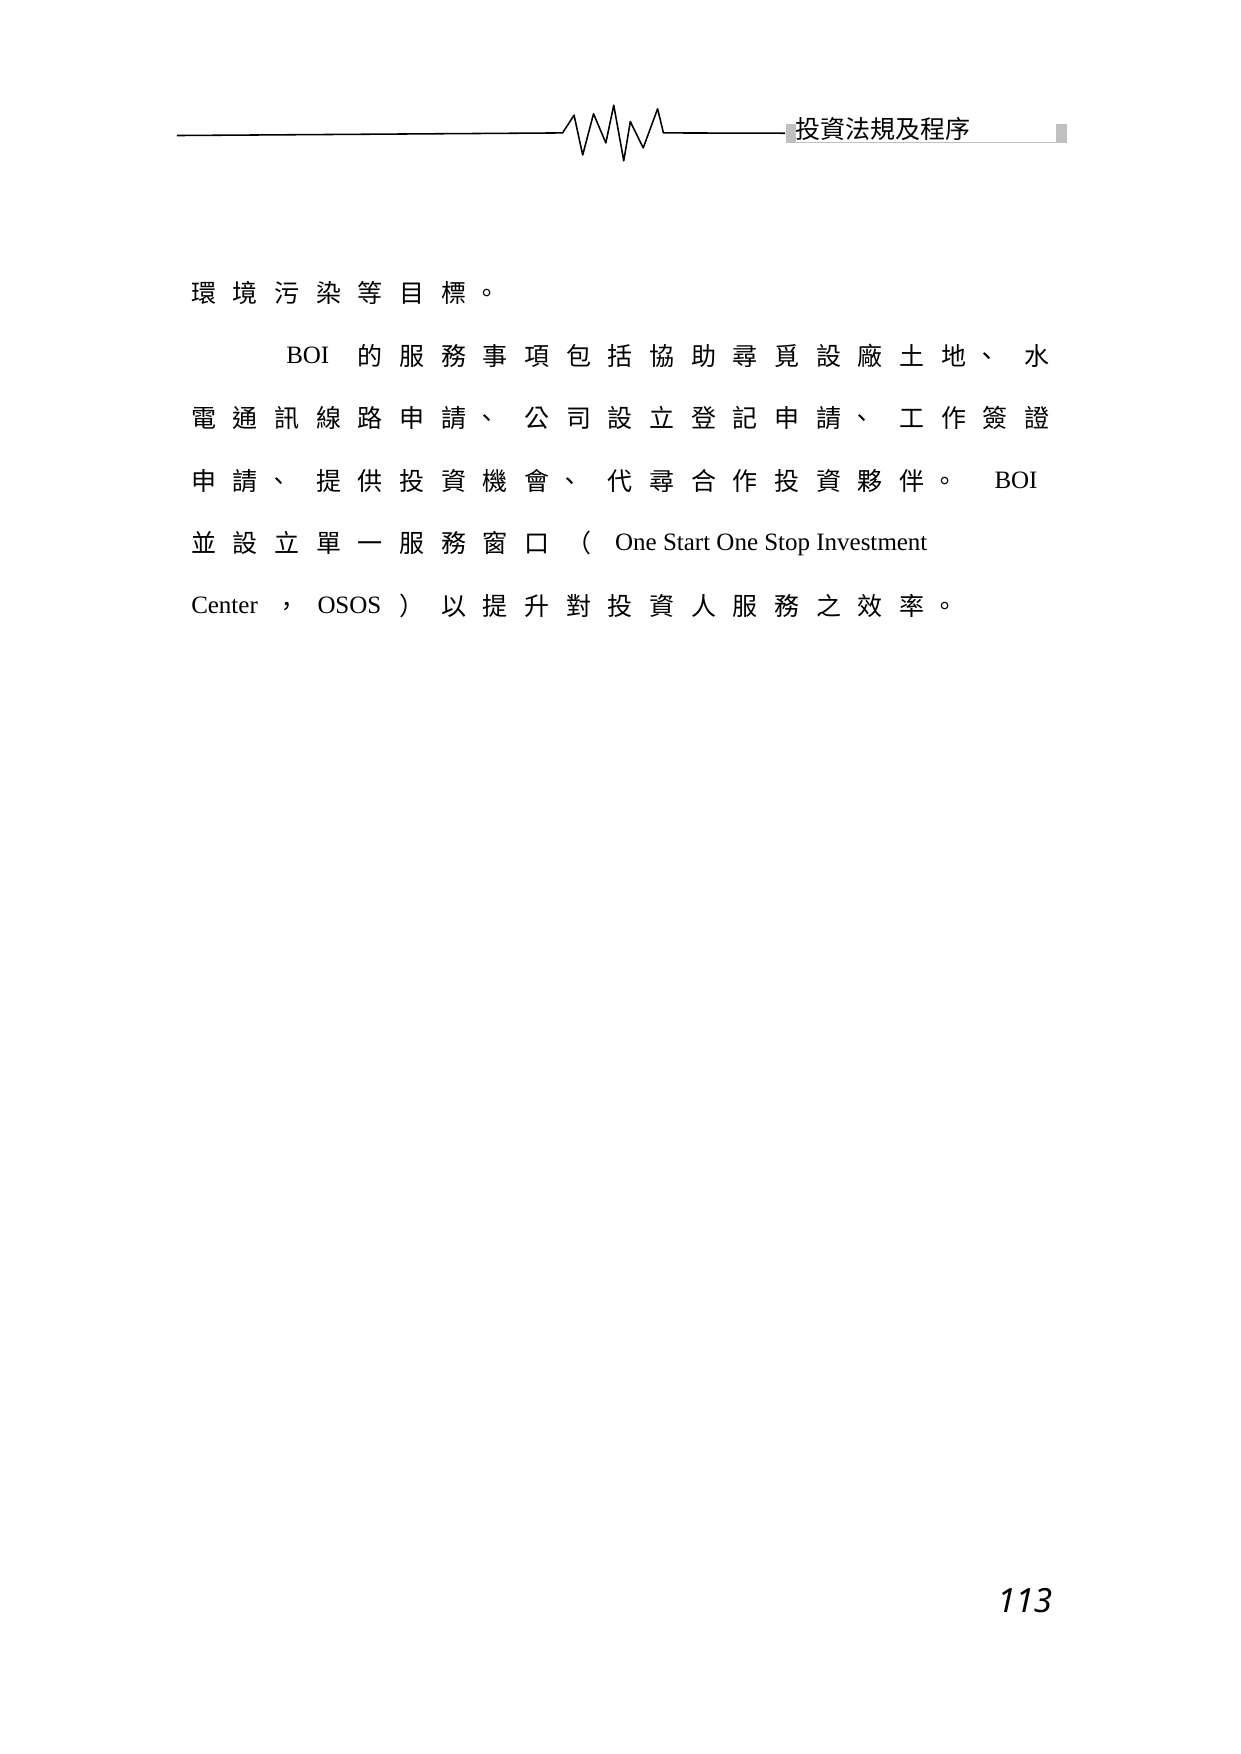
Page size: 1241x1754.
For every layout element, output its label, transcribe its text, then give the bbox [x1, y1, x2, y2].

text 環境污染等目標。 [183, 250, 1058, 313]
text BOI的服務事項包括協助尋覓設廠土地、水電通訊線路申請、公司設立登記申請、工作簽證申請、提供投資機會、代尋合作投資夥伴。BOI並設立單一服務窗口（One Start One Stop Investment Center，OSOS）以提升對投資人服務之效率。 [183, 313, 1058, 625]
